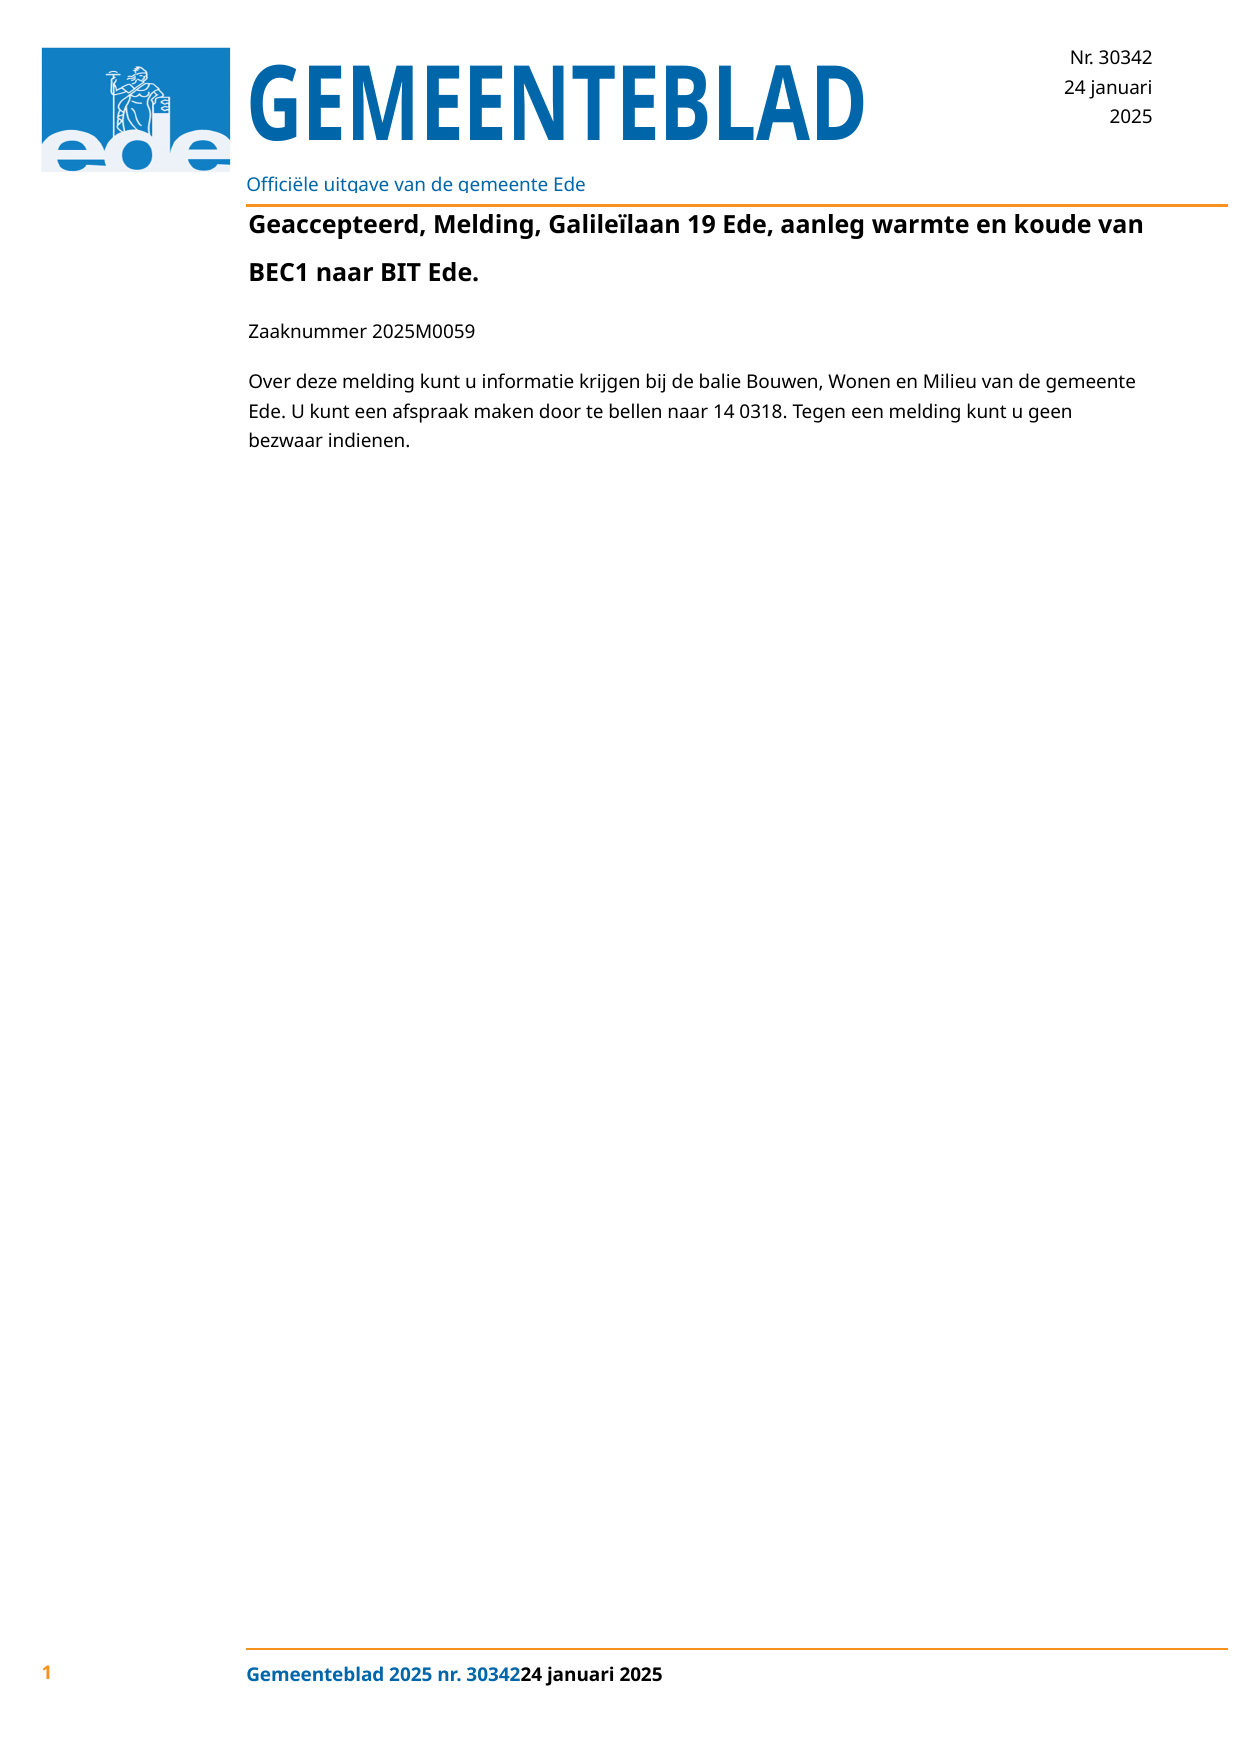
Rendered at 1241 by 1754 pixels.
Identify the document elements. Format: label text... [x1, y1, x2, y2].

text Over deze melding kunt u informatie krijgen bij de balie Bouwen, Wonen en Milieu van de gemeente Ede. U kunt een afspraak maken door te bellen naar 14 0318. Tegen een melding kunt u geen bezwaar indienen. [248, 368, 1152, 453]
picture [41, 47, 231, 172]
text Geaccepteerd, Melding, Galileïlaan 19 Ede, aanleg warmte en koude van BEC1 naar BIT Ede. [248, 207, 1152, 288]
text Zaaknummer 2025M0059 [248, 318, 1152, 344]
